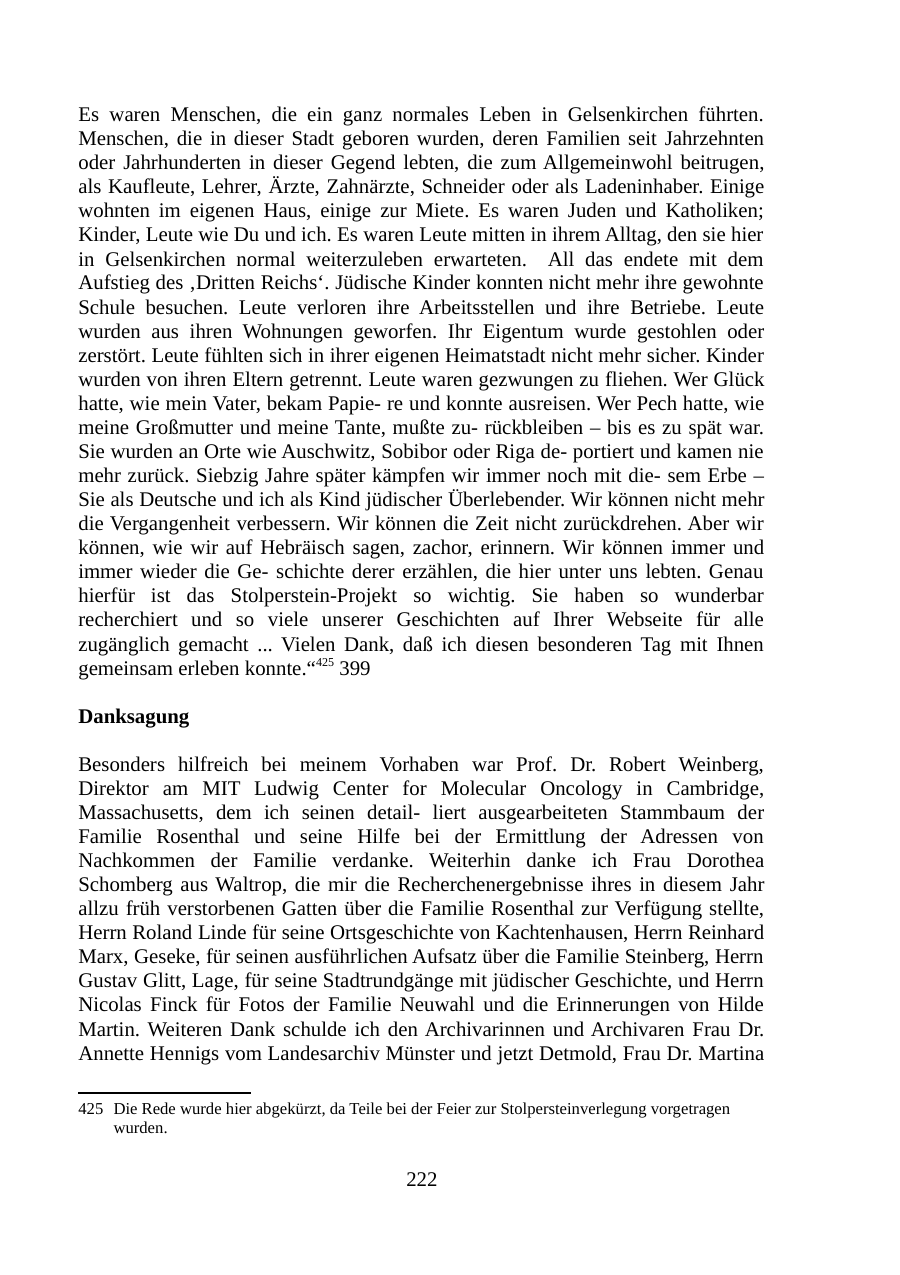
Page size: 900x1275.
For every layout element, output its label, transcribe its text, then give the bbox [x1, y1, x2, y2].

text Es waren Menschen, die ein ganz normales Leben in Gelsenkirchen führten. Menschen, die in dieser Stadt geboren wurden, deren Familien seit Jahrzehnten oder Jahrhunderten in dieser Gegend lebten, die zum Allgemeinwohl beitrugen, als Kaufleute, Lehrer, Ärzte, Zahnärzte, Schneider oder als Ladeninhaber. Einige wohnten im eigenen Haus, einige zur Miete. Es waren Juden und Katholiken; Kinder, Leute wie Du und ich. Es waren Leute mitten in ihrem Alltag, den sie hier in Gelsenkirchen normal weiterzuleben erwarteten. All das endete mit dem Aufstieg des ‚Dritten Reichs‘. Jüdische Kinder konnten nicht mehr ihre gewohnte Schule besuchen. Leute verloren ihre Arbeitsstellen und ihre Betriebe. Leute wurden aus ihren Wohnungen geworfen. Ihr Eigentum wurde gestohlen oder zerstört. Leute fühlten sich in ihrer eigenen Heimatstadt nicht mehr sicher. Kinder wurden von ihren Eltern getrennt. Leute waren gezwungen zu fliehen. Wer Glück hatte, wie mein Vater, bekam Papie- re und konnte ausreisen. Wer Pech hatte, wie meine Großmutter und meine Tante, mußte zu- rückbleiben – bis es zu spät war. Sie wurden an Orte wie Auschwitz, Sobibor oder Riga de- portiert und kamen nie mehr zurück. Siebzig Jahre später kämpfen wir immer noch mit die- sem Erbe – Sie als Deutsche und ich als Kind jüdischer Überlebender. Wir können nicht mehr die Vergangenheit verbessern. Wir können die Zeit nicht zurückdrehen. Aber wir können, wie wir auf Hebräisch sagen, zachor, erinnern. Wir können immer und immer wieder die Ge- schichte derer erzählen, die hier unter uns lebten. Genau hierfür ist das Stolperstein-Projekt so wichtig. Sie haben so wunderbar recherchiert und so viele unserer Geschichten auf Ihrer Webseite für alle zugänglich gemacht ... Vielen Dank, daß ich diesen besonderen Tag mit Ihnen gemeinsam erleben konnte.“ 399 [78, 102, 765, 679]
text Besonders hilfreich bei meinem Vorhaben war Prof. Dr. Robert Weinberg, Direktor am MIT Ludwig Center for Molecular Oncology in Cambridge, Massachusetts, dem ich seinen detail- liert ausgearbeiteten Stammbaum der Familie Rosenthal und seine Hilfe bei der Ermittlung der Adressen von Nachkommen der Familie verdanke. Weiterhin danke ich Frau Dorothea Schomberg aus Waltrop, die mir die Recherchenergebnisse ihres in diesem Jahr allzu früh verstorbenen Gatten über die Familie Rosenthal zur Verfügung stellte, Herrn Roland Linde für seine Ortsgeschichte von Kachtenhausen, Herrn Reinhard Marx, Geseke, für seinen ausführlichen Aufsatz über die Familie Steinberg, Herrn Gustav Glitt, Lage, für seine Stadtrundgänge mit jüdischer Geschichte, und Herrn Nicolas Finck für Fotos der Familie Neuwahl und die Erinnerungen von Hilde Martin. Weiteren Dank schulde ich den Archivarinnen und Archivaren Frau Dr. Annette Hennigs vom Landesarchiv Münster und jetzt Detmold, Frau Dr. Martina [78, 752, 765, 1064]
text Danksagung [78, 704, 765, 728]
text Die Rede wurde hier abgekürzt, da Teile bei der Feier zur Stolpersteinverlegung vorgetragen wurden. [78, 1099, 765, 1137]
